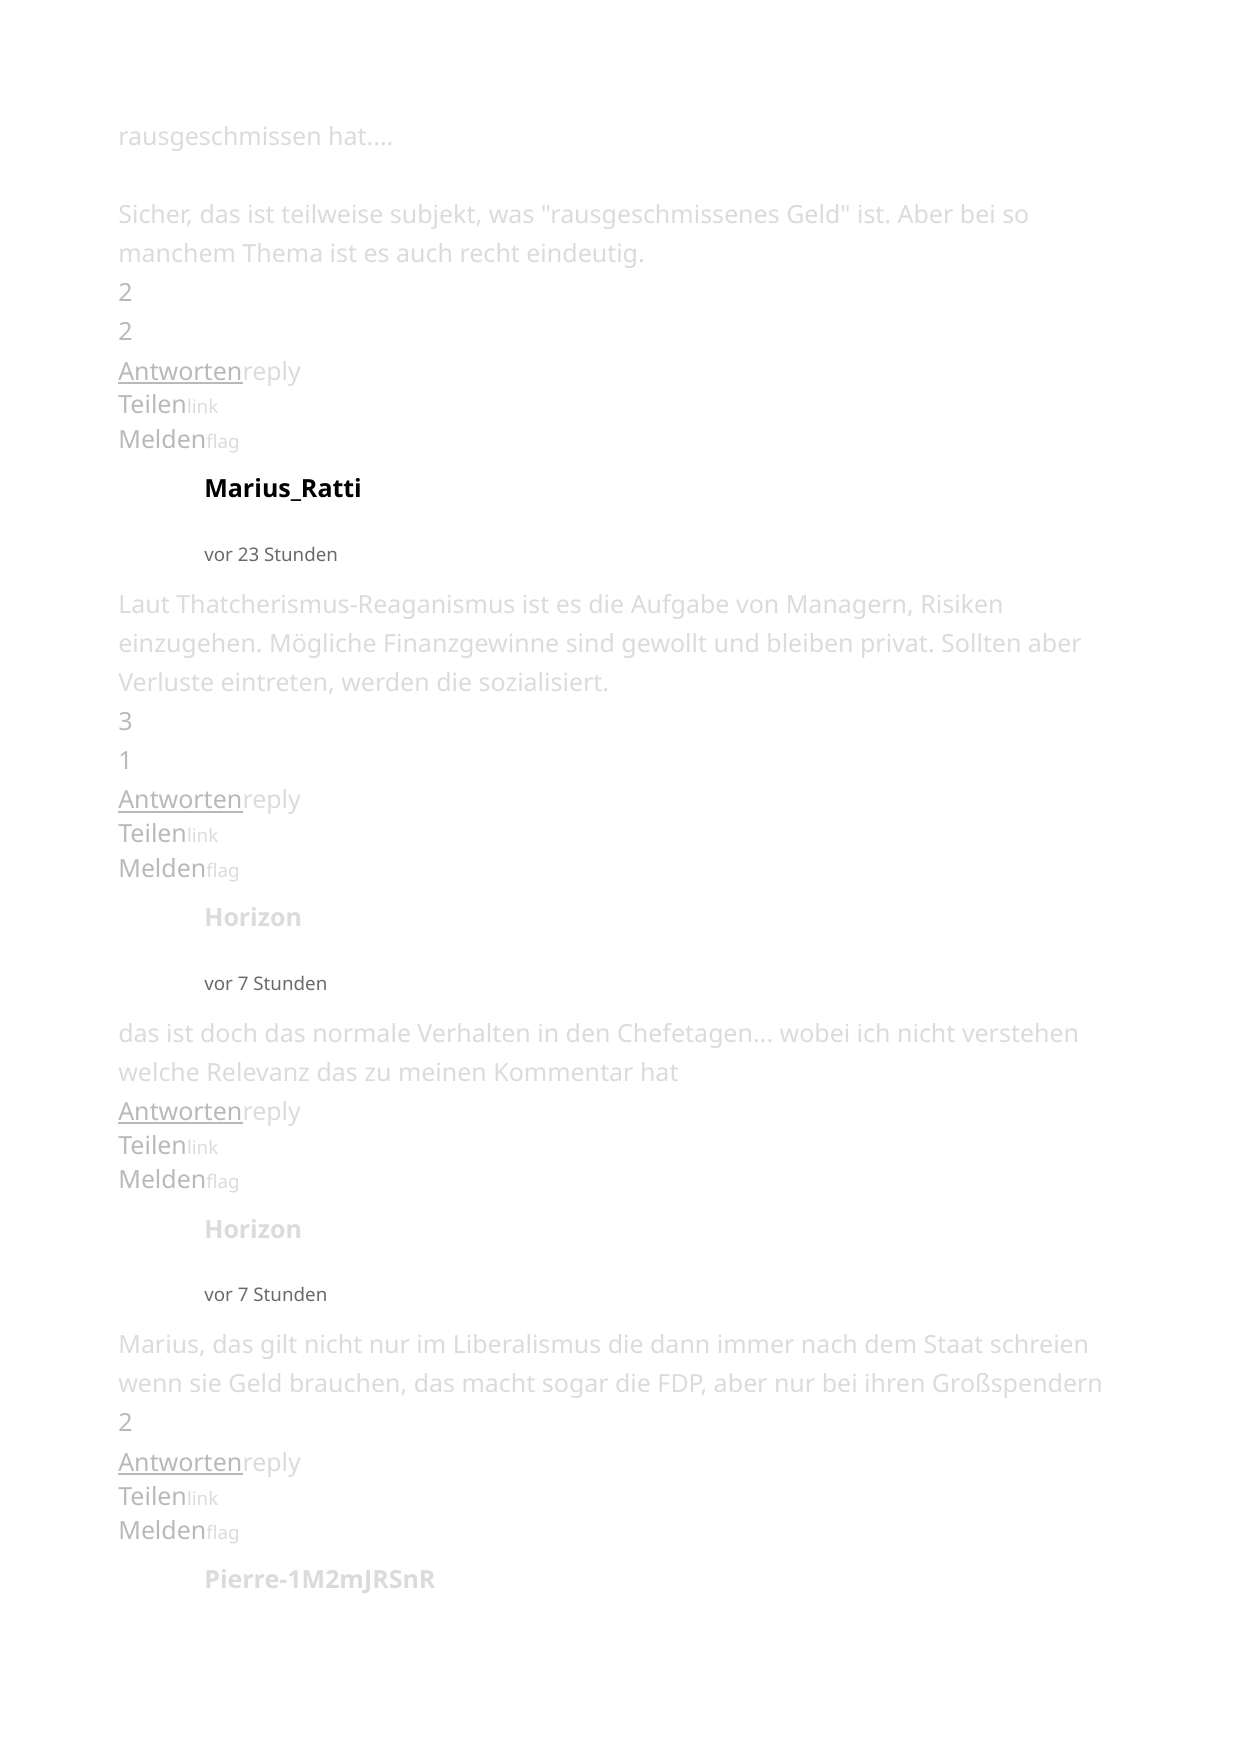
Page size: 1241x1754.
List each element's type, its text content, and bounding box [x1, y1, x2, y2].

text 1 [118, 743, 1122, 777]
text vor 7 Stunden [204, 1282, 1117, 1307]
text Teilenlink [118, 1478, 1122, 1512]
text Teilenlink [118, 1128, 1122, 1162]
text Meldenflag [118, 1162, 1122, 1196]
text Horizon [204, 900, 1114, 934]
text 2 [118, 275, 1122, 309]
text Antwortenreply [118, 1093, 1122, 1128]
text Pierre-1M2mJRSnR [204, 1562, 1114, 1596]
text rausgeschmissen hat.... Sicher, das ist teilweise subjekt, was "rausgeschmissenes Geld" ist. Aber bei so manchem Thema ist es auch recht eindeutig. [118, 118, 1122, 270]
text Meldenflag [118, 421, 1122, 455]
text Teilenlink [118, 816, 1122, 850]
text Antwortenreply [118, 353, 1122, 387]
text 2 [118, 314, 1122, 348]
text Meldenflag [118, 850, 1122, 884]
text 3 [118, 704, 1122, 738]
text Marius, das gilt nicht nur im Liberalismus die dann immer nach dem Staat schreien wenn sie Geld brauchen, das macht sogar die FDP, aber nur bei ihren Großspendern [118, 1327, 1122, 1400]
text Laut Thatcherismus-Reaganismus ist es die Aufgabe von Managern, Risiken einzugehen. Mögliche Finanzgewinne sind gewollt und bleiben privat. Sollten aber Verluste eintreten, werden die sozialisiert. [118, 586, 1122, 699]
text vor 7 Stunden [204, 970, 1117, 996]
text Horizon [204, 1211, 1114, 1245]
text das ist doch das normale Verhalten in den Chefetagen... wobei ich nicht verstehen welche Relevanz das zu meinen Kommentar hat [118, 1015, 1122, 1088]
text 2 [118, 1405, 1122, 1439]
text vor 23 Stunden [204, 541, 1117, 567]
text Antwortenreply [118, 1444, 1122, 1478]
text Teilenlink [118, 387, 1122, 421]
text Antwortenreply [118, 782, 1122, 816]
text Meldenflag [118, 1512, 1122, 1546]
text Marius_Ratti [204, 471, 1114, 505]
